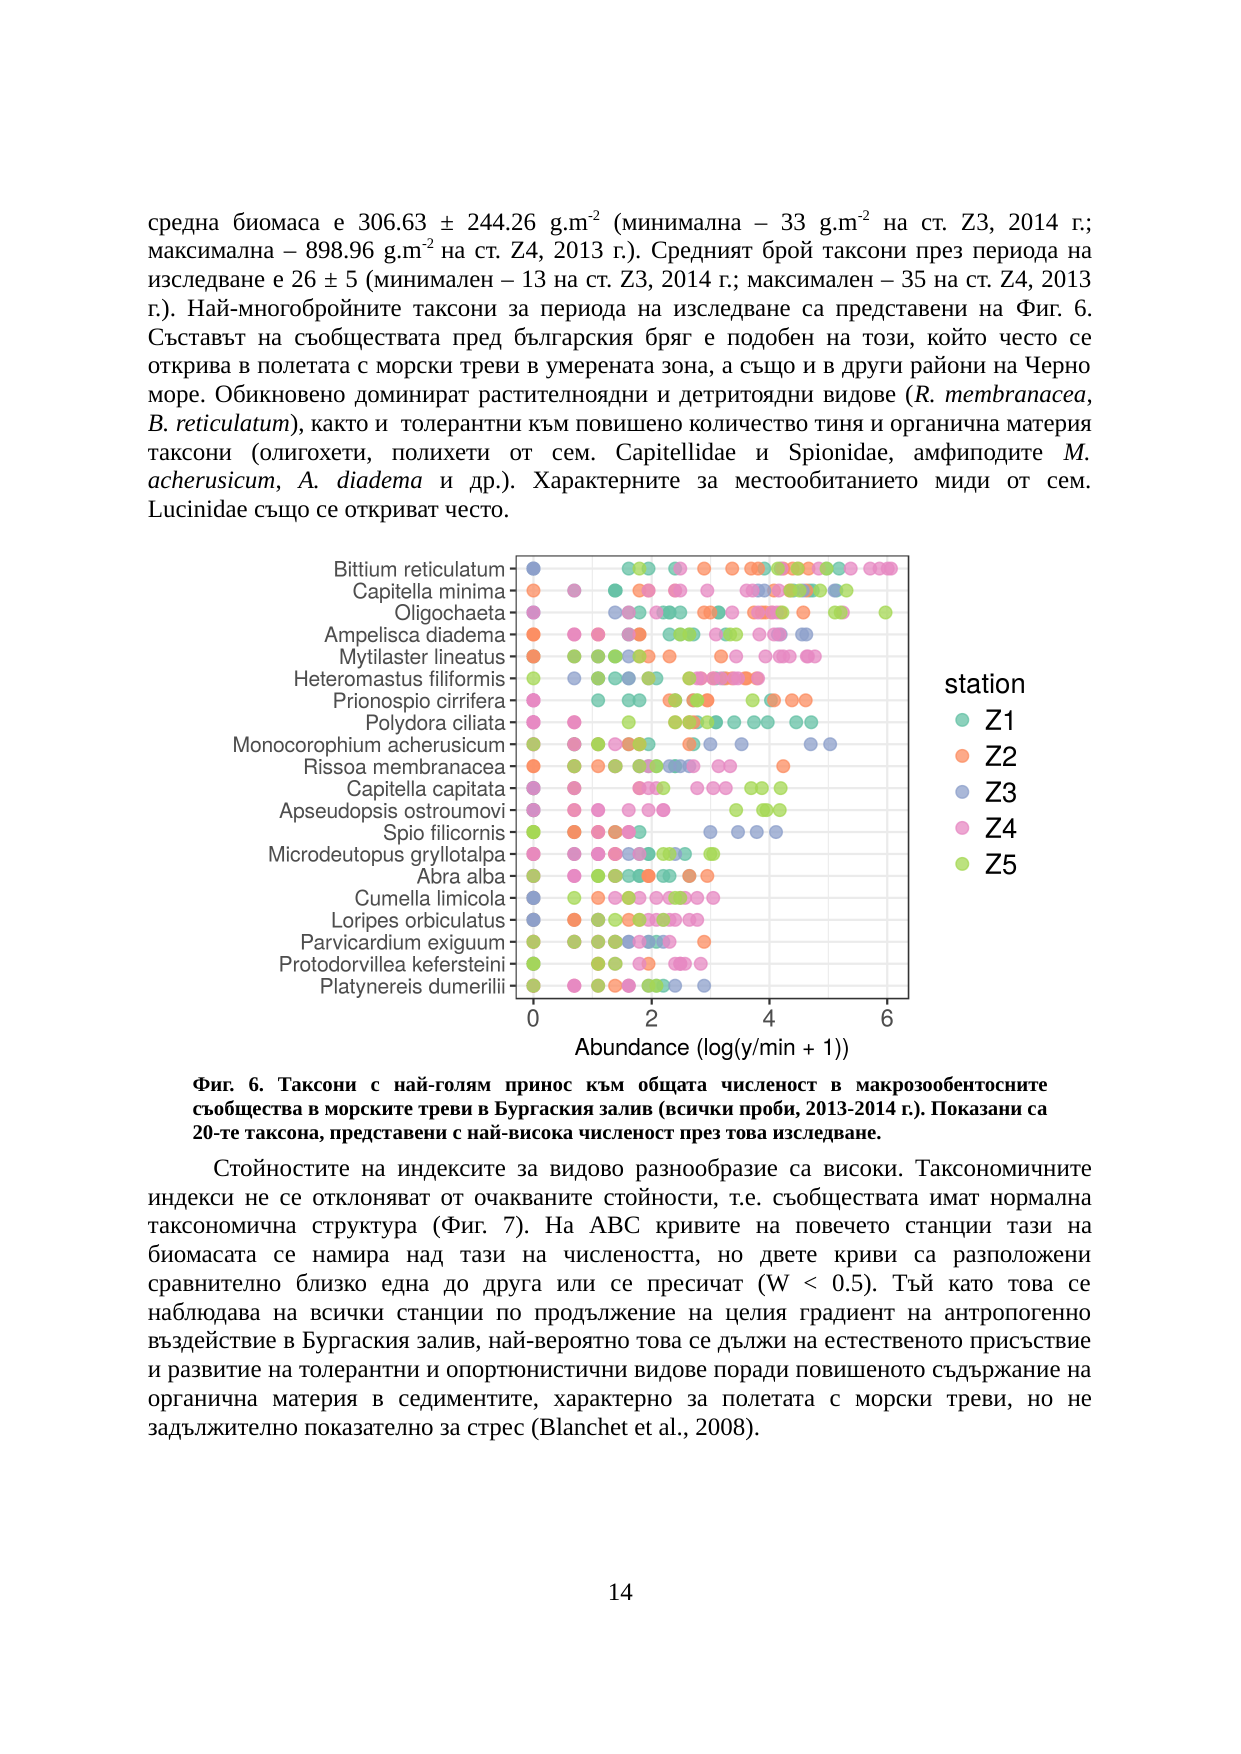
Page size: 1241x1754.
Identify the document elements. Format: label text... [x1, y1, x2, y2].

picture [192, 544, 1049, 1072]
text Фиг. 6. Таксони с най-голям принос към общата численост в макрозообентосните съобщества в морските треви в Бургаския залив (всички проби, 2013-2014 г.). Показани са 20-те таксона, представени с най-висока численост през това изследване. [192, 1072, 1048, 1144]
text Стойностите на индексите за видово разнообразие са високи. Таксономичните индекси не се отклоняват от очакваните стойности, т.е. съобществата имат нормална таксономична структура (Фиг. 7). На АВС кривите на повечето станции тази на биомасата се намира над тази на числеността, но двете криви са разположени сравнително близко една до друга или се пресичат (W < 0.5). Тъй като това се наблюдава на всички станции по продължение на целия градиент на антропогенно въздействие в Бургаския залив, най-вероятно това се дължи на естественото присъствие и развитие на толерантни и опортюнистични видове поради повишеното съдържание на органична материя в седиментите, характерно за полетата с морски треви, но не задължително показателно за стрес (Blanchet et al., 2008). [148, 1153, 1093, 1441]
text средна биомаса е 306.63 ± 244.26 g.m-2 (минимална – 33 g.m-2 на ст. Z3, 2014 г.; максимална – 898.96 g.m-2 на ст. Z4, 2013 г.). Средният брой таксони през периода на изследване е 26 ± 5 (минимален – 13 на ст. Z3, 2014 г.; максимален – 35 на ст. Z4, 2013 г.). Най-многобройните таксони за периода на изследване са представени на Фиг. 6. Съставът на съобществата пред българския бряг е подобен на този, който често се открива в полетата с морски треви в умерената зона, а също и в други райони на Черно море. Обикновено доминират растителноядни и детритоядни видове (R. membranacea, B. reticulatum), както и толерантни към повишено количество тиня и органична материя таксони (олигохети, полихети от сем. Capitellidae и Spionidae, амфиподите M. acherusicum, A. diadema и др.). Характерните за местообитанието миди от сем. Lucinidae също се откриват често. [148, 207, 1093, 523]
